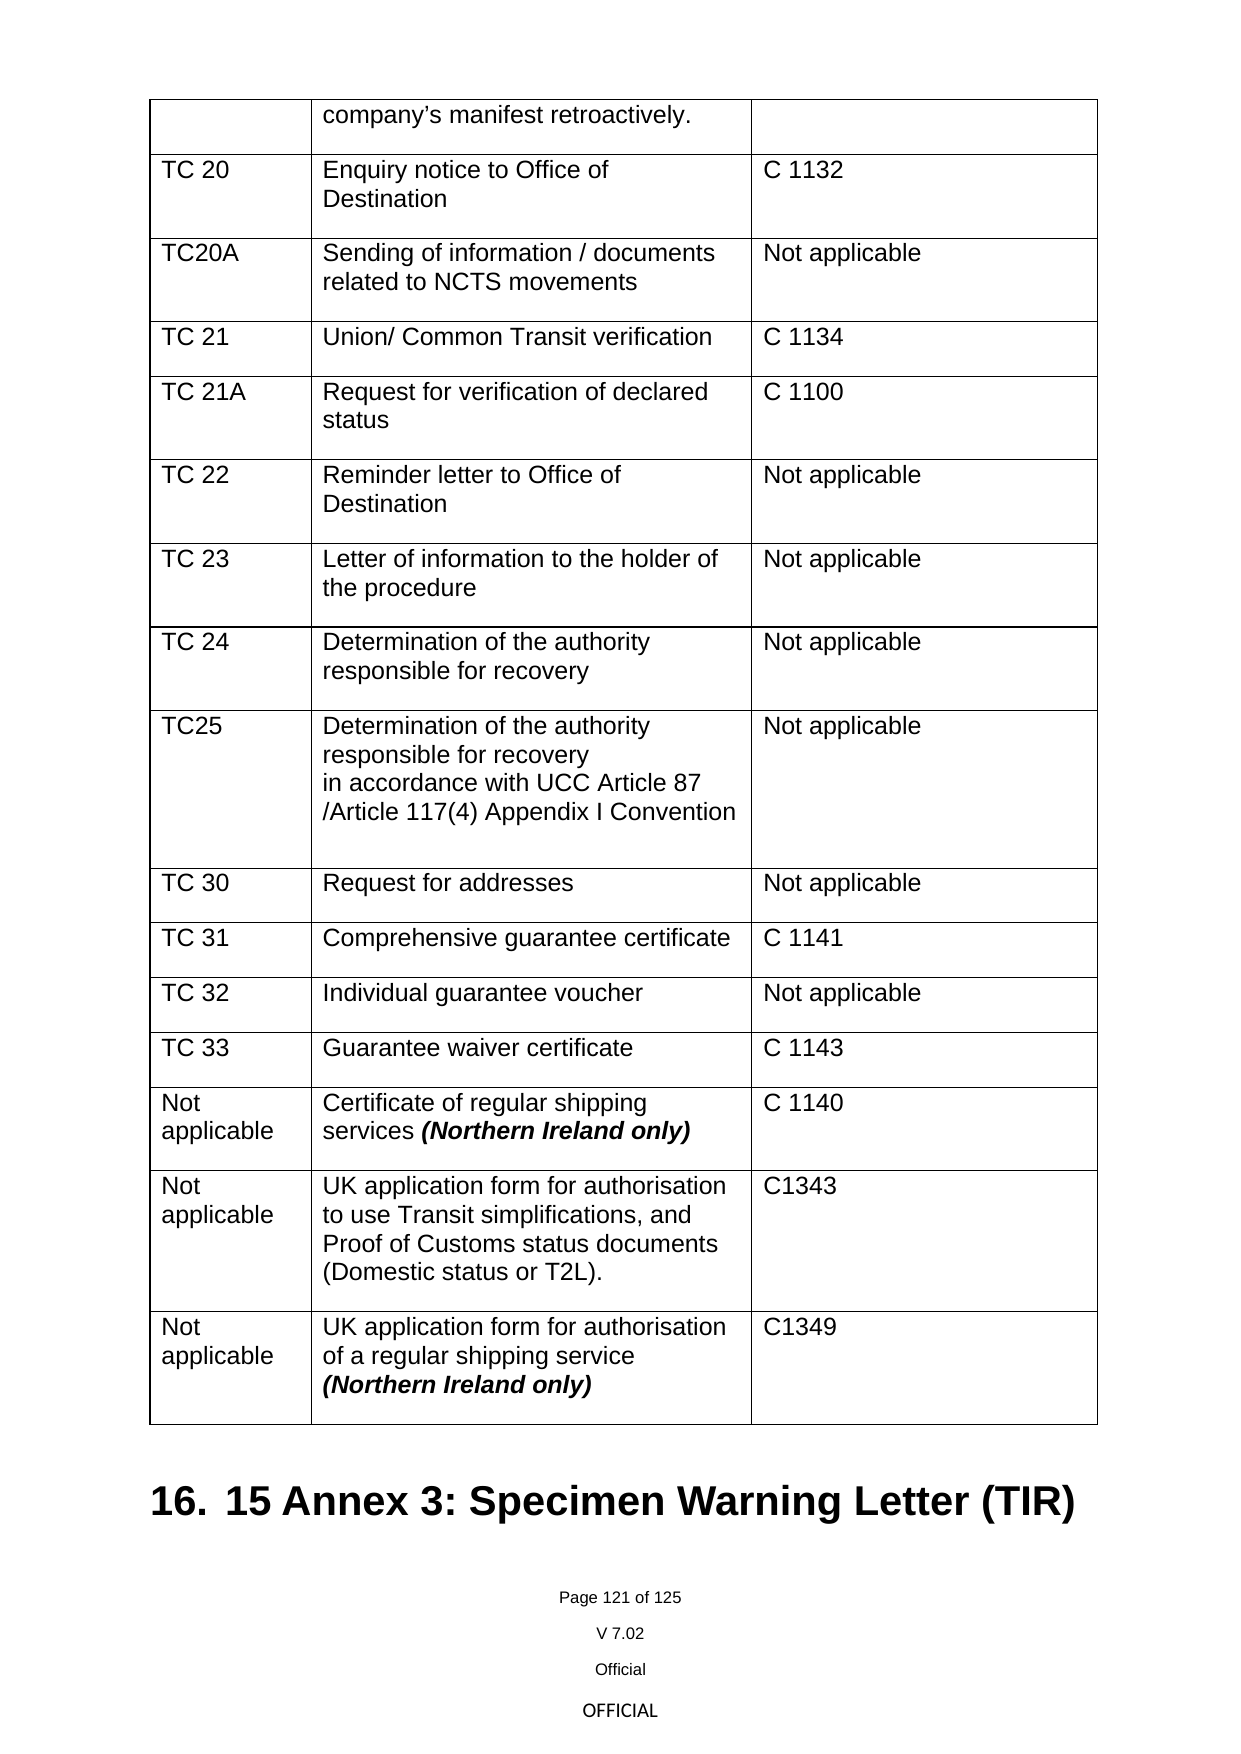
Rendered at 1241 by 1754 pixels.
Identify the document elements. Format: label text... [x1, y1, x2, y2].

table_cell Determination of the authority responsible for recovery [312, 628, 751, 710]
table_cell C 1143 [752, 1033, 1097, 1087]
table_cell [752, 100, 1097, 154]
table_cell UK application form for authorisation to use Transit simplifications, and Proof of Customs status documents (Domestic status or T2L). [312, 1171, 751, 1311]
table_cell TC 33 [151, 1033, 311, 1087]
table_cell Union/ Common Transit verification [312, 322, 751, 376]
table_cell Determination of the authority responsible for recovery in accordance with UCC Article 87 /Article 117(4) Appendix I Convention [312, 711, 751, 867]
table_cell C 1140 [752, 1088, 1097, 1170]
table_cell Not applicable [752, 544, 1097, 626]
subtitle 15 Annex 3: Specimen Warning Letter (TIR) [150, 1476, 1090, 1524]
table_cell TC 31 [151, 923, 311, 977]
table_cell Letter of information to the holder of the procedure [312, 544, 751, 626]
table_cell Request for verification of declared status [312, 377, 751, 459]
table_cell Not applicable [151, 1312, 311, 1423]
table_cell TC 21A [151, 377, 311, 459]
table_cell TC 20 [151, 155, 311, 237]
table_cell TC20A [151, 239, 311, 321]
table_cell Not applicable [752, 239, 1097, 321]
table_cell Sending of information / documents related to NCTS movements [312, 239, 751, 321]
table_cell Not applicable [151, 1088, 311, 1170]
table_cell C1343 [752, 1171, 1097, 1311]
table_cell UK application form for authorisation of a regular shipping service (Northern Ireland only) [312, 1312, 751, 1423]
table_cell TC25 [151, 711, 311, 867]
table_cell TC 21 [151, 322, 311, 376]
table_cell Request for addresses [312, 869, 751, 922]
table_cell Not applicable [151, 1171, 311, 1311]
table_cell C 1100 [752, 377, 1097, 459]
table_cell TC 23 [151, 544, 311, 626]
table_cell TC 22 [151, 460, 311, 543]
table_cell [151, 100, 311, 154]
table_cell Certificate of regular shipping services (Northern Ireland only) [312, 1088, 751, 1170]
table_cell Not applicable [752, 711, 1097, 867]
table_cell C 1132 [752, 155, 1097, 237]
table_cell C 1134 [752, 322, 1097, 376]
table_cell Not applicable [752, 628, 1097, 710]
table_cell Not applicable [752, 978, 1097, 1032]
table_cell C1349 [752, 1312, 1097, 1423]
table_cell company’s manifest retroactively. [312, 100, 751, 154]
table_cell TC 32 [151, 978, 311, 1032]
table_cell Guarantee waiver certificate [312, 1033, 751, 1087]
table_cell TC 30 [151, 869, 311, 922]
table_cell TC 24 [151, 628, 311, 710]
table_cell Reminder letter to Office of Destination [312, 460, 751, 543]
table_cell Individual guarantee voucher [312, 978, 751, 1032]
table_cell Enquiry notice to Office of Destination [312, 155, 751, 237]
table_cell Comprehensive guarantee certificate [312, 923, 751, 977]
table_cell Not applicable [752, 869, 1097, 922]
table_cell C 1141 [752, 923, 1097, 977]
table_cell Not applicable [752, 460, 1097, 543]
